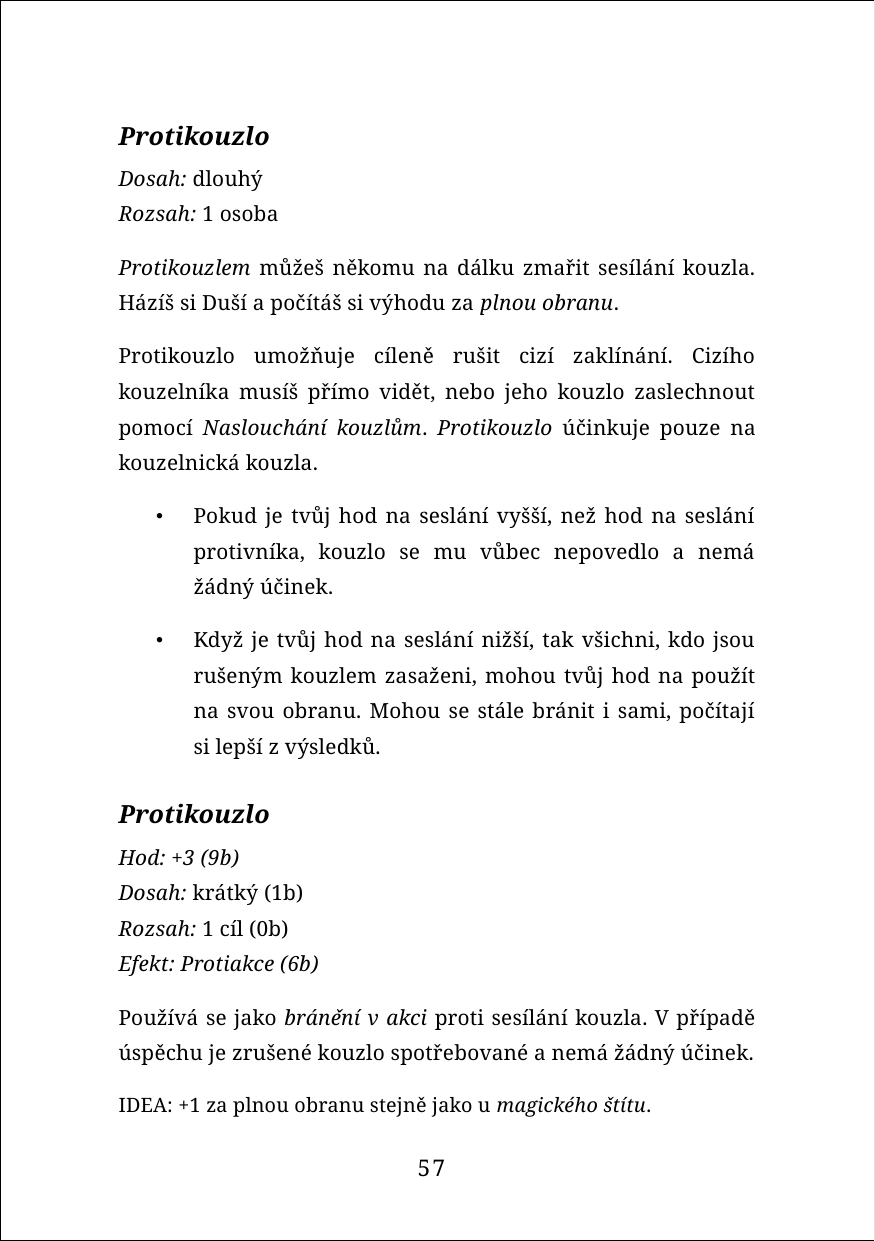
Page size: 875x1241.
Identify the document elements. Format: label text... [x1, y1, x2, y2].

subtitle Protikouzlo [118, 797, 756, 831]
text Protikouzlo umožňuje cíleně rušit cizí zaklínání. Cizího kouzelníka musíš přímo vidět, nebo jeho kouzlo zaslechnout pomocí Naslouchání kouzlům. Protikouzlo účinkuje pouze na kouzelnická kouzla. [118, 342, 756, 477]
text Protikouzlem můžeš někomu na dálku zmařit sesílání kouzla. Házíš si Duší a počítáš si výhodu za plnou obranu. [118, 253, 756, 317]
list Když je tvůj hod na seslání nižší, tak všichni, kdo jsou rušeným kouzlem zasaženi, mohou tvůj hod na použít na svou obranu. Mohou se stále bránit i sami, počítají si lepší z výsledků. [156, 626, 756, 761]
text Hod: +3 (9b) Dosah: krátký (1b) Rozsah: 1 cíl (0b) Efekt: Protiakce (6b) [118, 843, 756, 978]
text Používá se jako bránění v akci proti sesílání kouzla. V případě úspěchu je zrušené kouzlo spotřebované a nemá žádný účinek. [118, 1003, 756, 1067]
list Pokud je tvůj hod na seslání vyšší, než hod na seslání protivníka, kouzlo se mu vůbec nepovedlo a nemá žádný účinek. [156, 501, 756, 601]
subtitle Protikouzlo [118, 118, 756, 152]
text Dosah: dlouhý Rozsah: 1 osoba [118, 164, 756, 228]
text IDEA: +1 za plnou obranu stejně jako u magického štítu. [118, 1092, 756, 1118]
